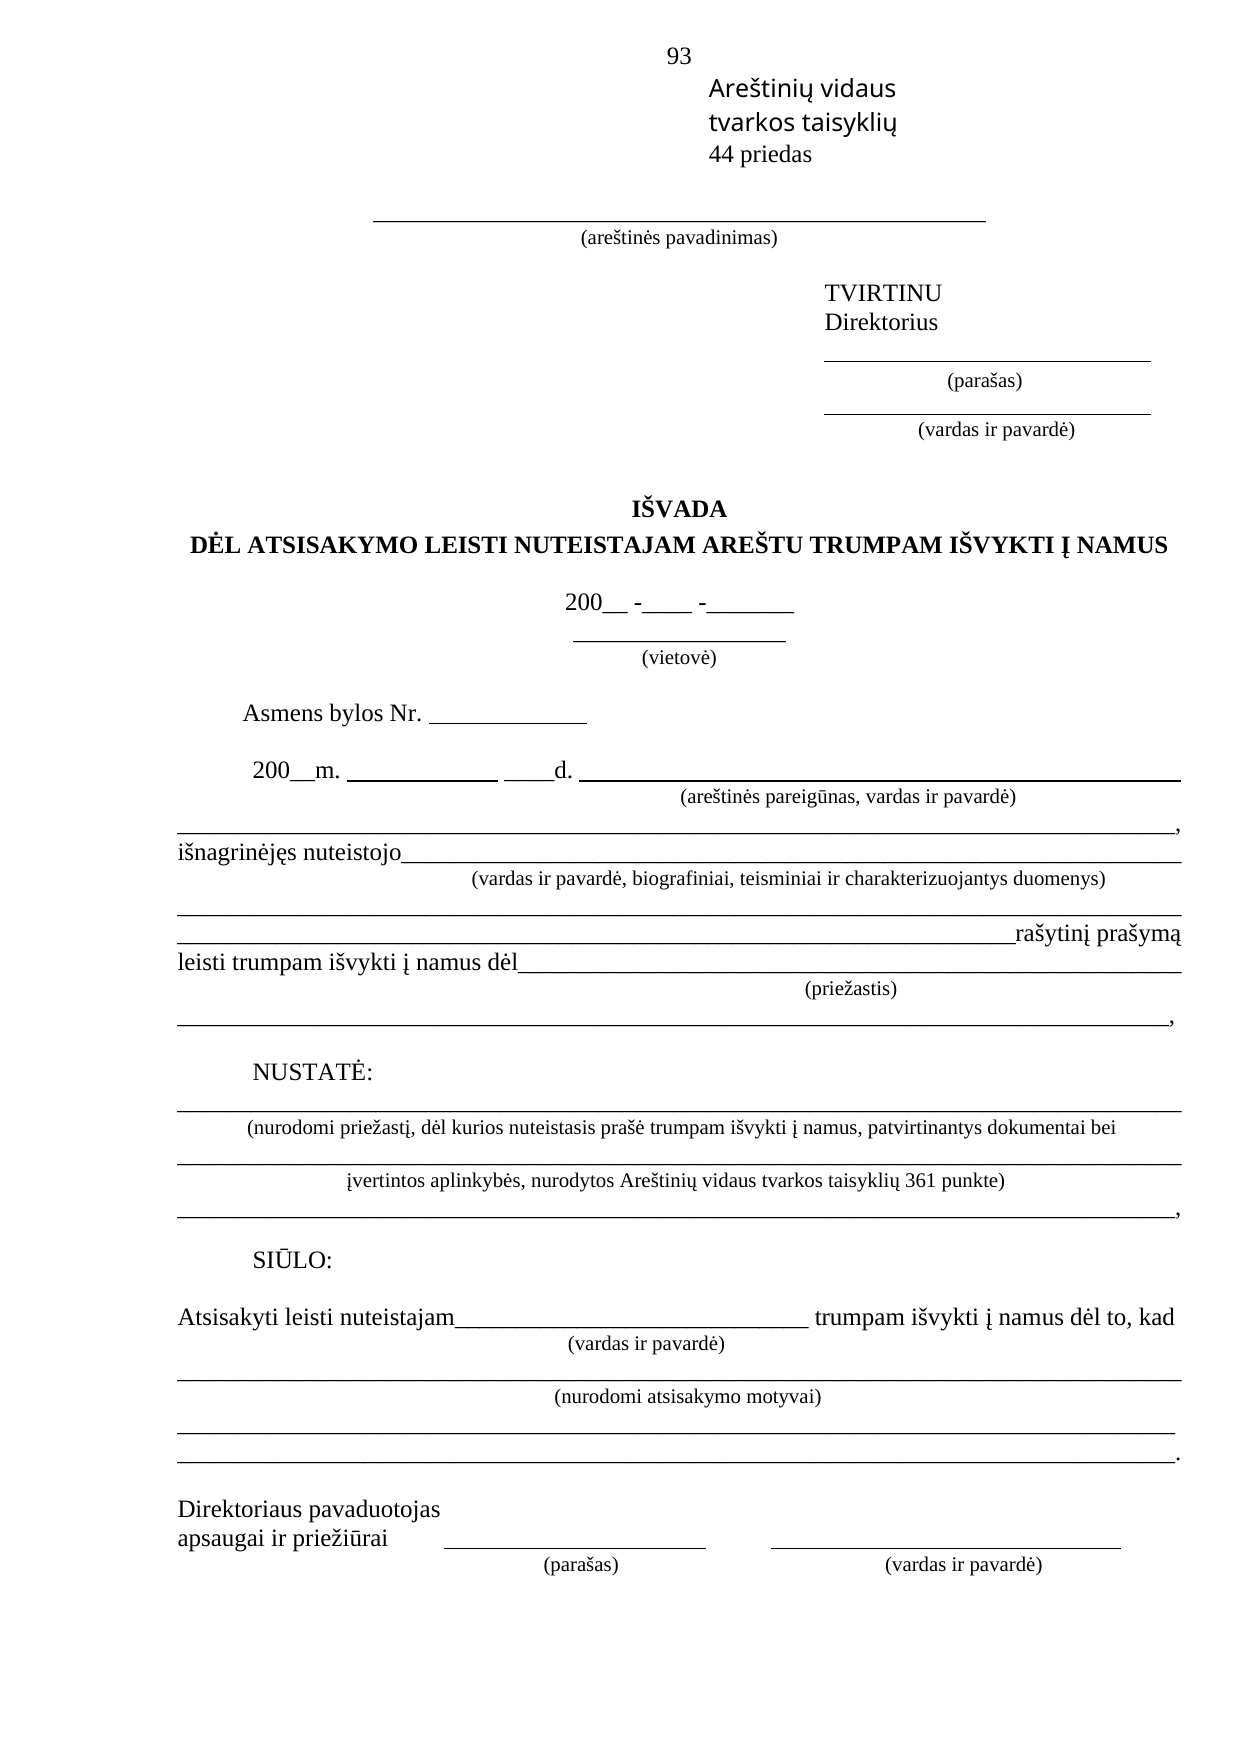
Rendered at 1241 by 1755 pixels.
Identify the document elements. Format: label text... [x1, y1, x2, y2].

text Areštinių vidaus [709, 71, 1181, 105]
text 200__ -____ -_______ [177, 587, 1181, 616]
text SIŪLO: [177, 1245, 1181, 1273]
text , [177, 1192, 1181, 1221]
text _________________ [177, 616, 1181, 645]
text NUSTATĖ: [177, 1057, 1181, 1086]
text 44 priedas [177, 139, 1181, 168]
text (vardas ir pavardė) [177, 417, 1181, 441]
text 200__m. ____d. [177, 755, 1181, 784]
text (vardas ir pavardė, biografiniai, teisminiai ir charakterizuojantys duomenys) [177, 866, 1181, 890]
text Atsisakyti leisti nuteistajam trumpam išvykti į namus dėl to, kad [177, 1302, 1181, 1331]
text . [177, 1437, 1181, 1465]
text IŠVADA [177, 494, 1181, 523]
text , [177, 1000, 1181, 1029]
text (priežastis) [177, 976, 1181, 1000]
text išnagrinėjęs nuteistojo [177, 837, 1181, 866]
text (vardas ir pavardė) [177, 1331, 1181, 1355]
text (areštinės pavadinimas) [177, 225, 1181, 249]
text apsaugai ir priežiūrai [177, 1523, 1181, 1552]
text (parašas) [177, 364, 1181, 393]
text _________________________________________________ [177, 196, 1181, 225]
text rašytinį prašymą [177, 918, 1181, 947]
text tvarkos taisyklių [177, 105, 1181, 139]
text (nurodomi priežastį, dėl kurios nuteistasis prašė trumpam išvykti į namus, patvirtinantys dokumentai bei [177, 1115, 1181, 1139]
text TVIRTINU [177, 278, 1181, 307]
text DĖL ATSISAKYMO LEISTI NUTEISTAJAM AREŠTU TRUMPAM IŠVYKTI Į NAMUS [177, 530, 1181, 559]
text Asmens bylos Nr. [177, 698, 1181, 727]
text Direktorius [177, 307, 1181, 336]
text Direktoriaus pavaduotojas [177, 1494, 1181, 1523]
text (nurodomi atsisakymo motyvai) [177, 1384, 1181, 1408]
text (areštinės pareigūnas, vardas ir pavardė) [177, 784, 1181, 808]
text leisti trumpam išvykti į namus dėl [177, 947, 1181, 976]
text , [177, 808, 1181, 837]
text (parašas) (vardas ir pavardė) [177, 1552, 1181, 1576]
text (vietovė) [177, 645, 1181, 669]
text įvertintos aplinkybės, nurodytos Areštinių vidaus tvarkos taisyklių 361 punkte) [177, 1168, 1181, 1192]
